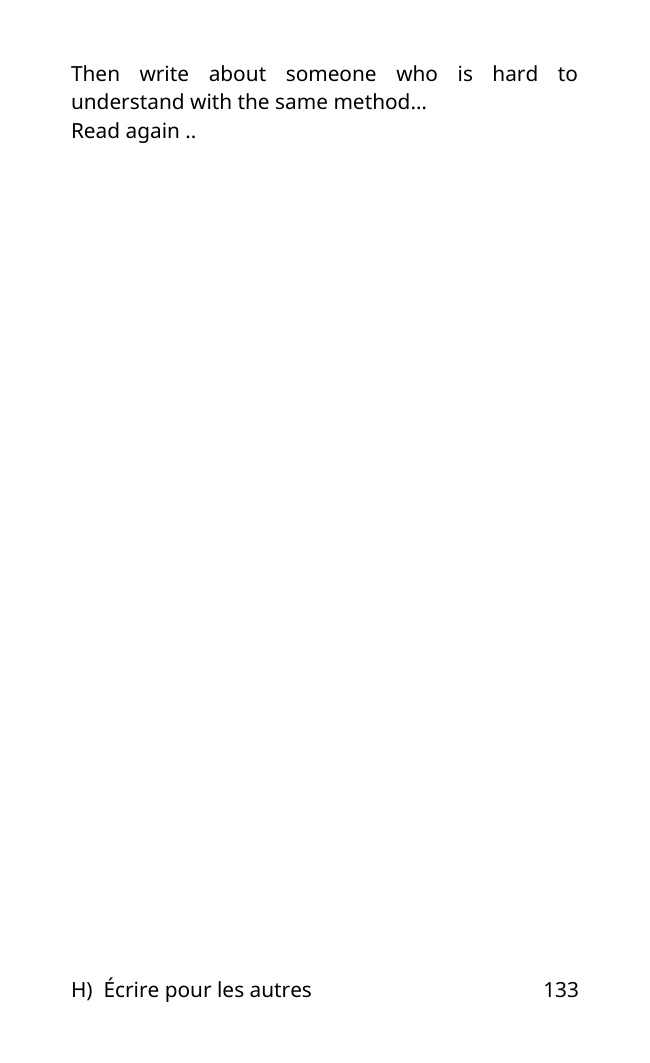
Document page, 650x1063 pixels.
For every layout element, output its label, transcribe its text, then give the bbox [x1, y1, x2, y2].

text Read again .. [71, 116, 579, 144]
text Then write about someone who is hard to understand with the same method… [71, 59, 579, 116]
